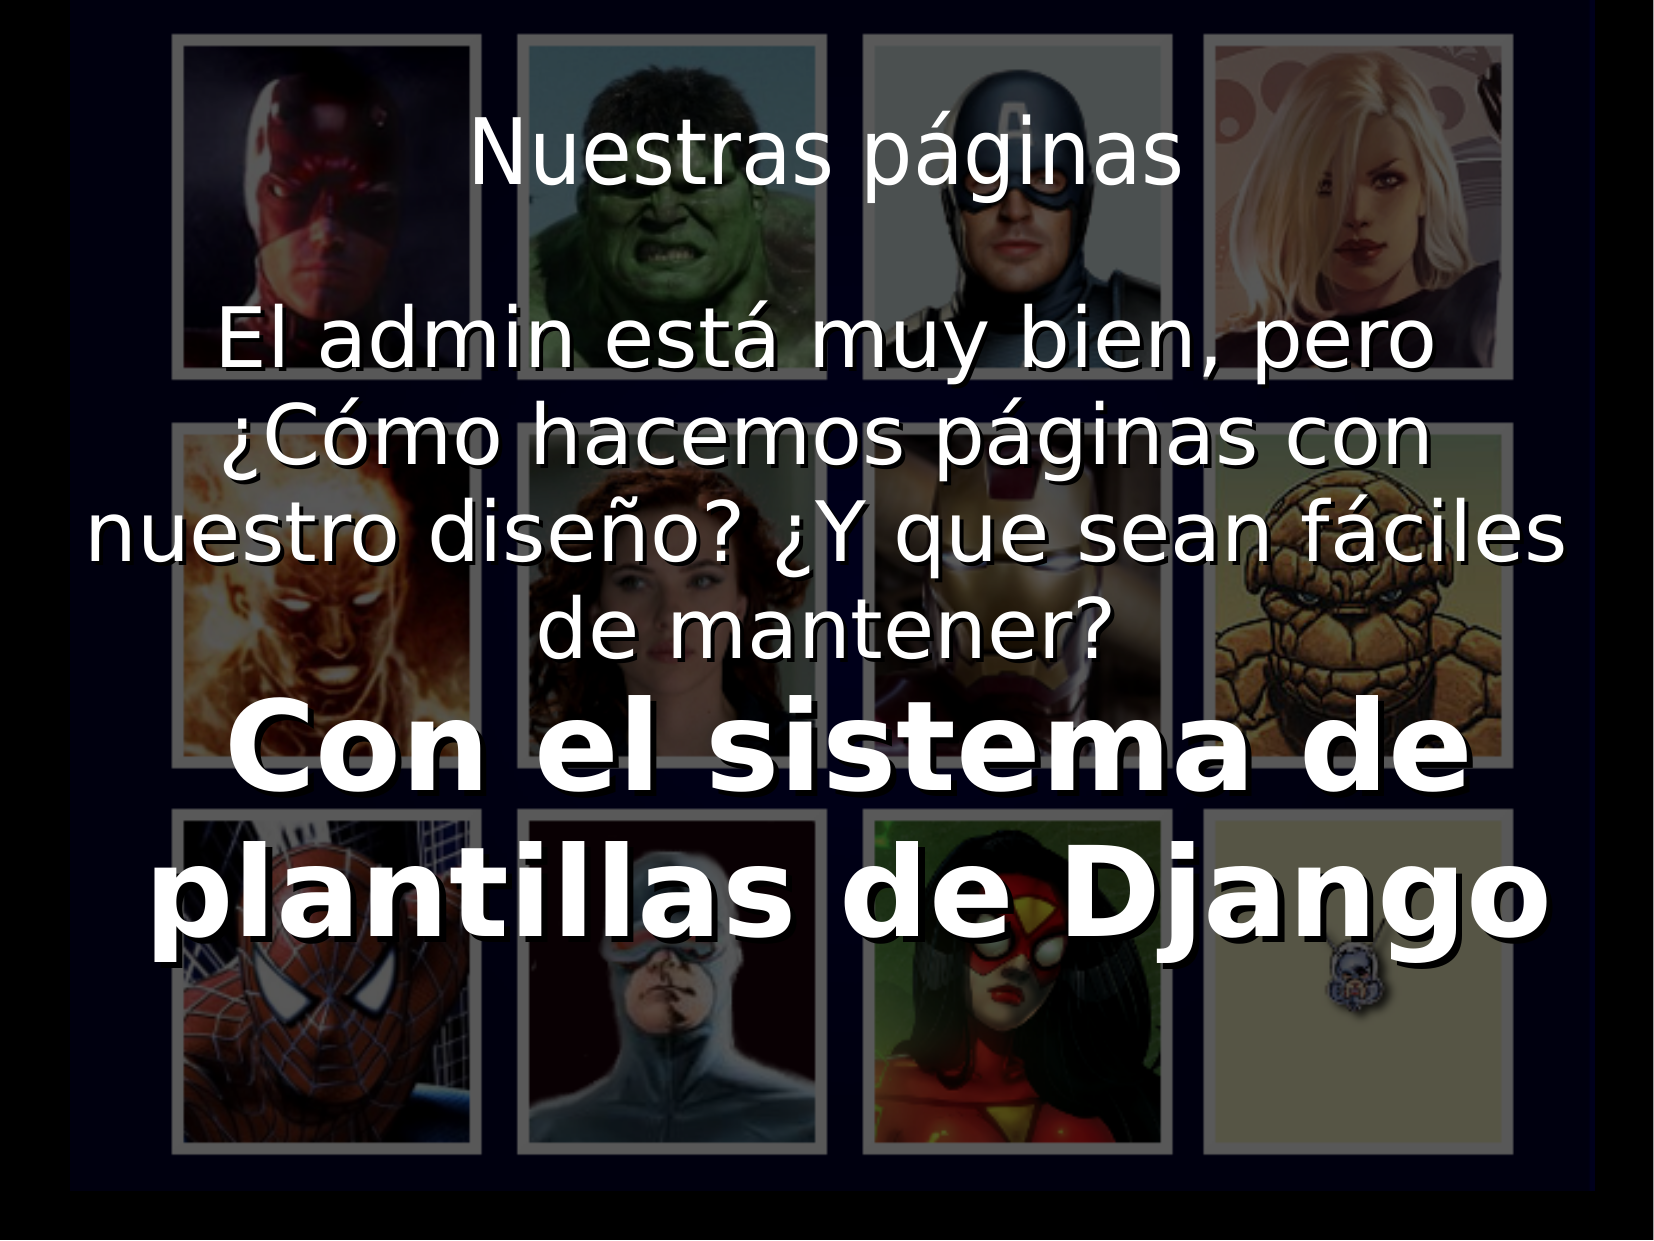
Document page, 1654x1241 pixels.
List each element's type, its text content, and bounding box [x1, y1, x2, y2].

picture [70, 0, 1595, 1191]
text_box Con el sistema de plantillas de Django [129, 667, 1571, 1069]
list El admin está muy bien, pero ¿Cómo hacemos páginas con nuestro diseño? ¿Y que sean fáciles de mantener? [82, 290, 1571, 792]
title Nuestras páginas [82, 49, 1571, 257]
